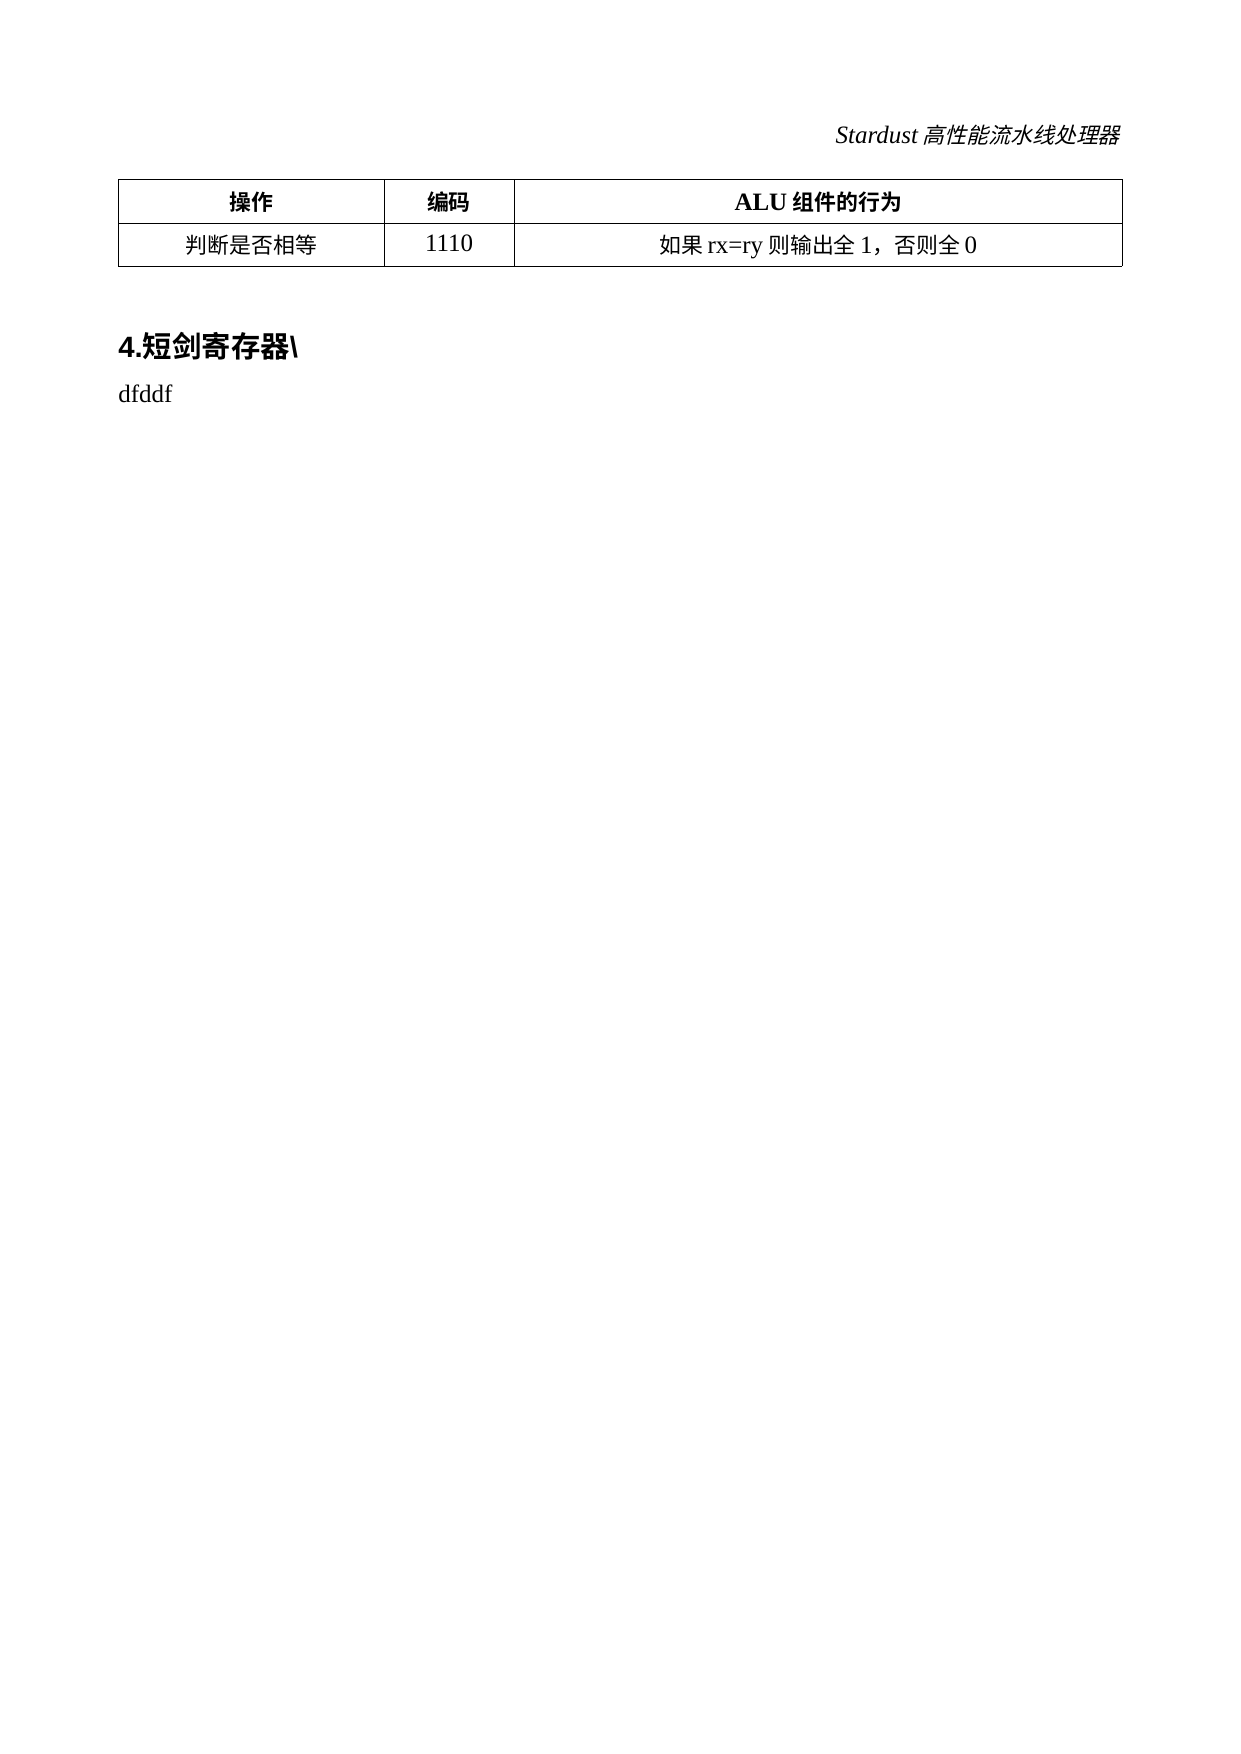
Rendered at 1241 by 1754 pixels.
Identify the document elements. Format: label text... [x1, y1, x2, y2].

table_cell 判断是否相等 [119, 224, 384, 266]
table_cell 1110 [385, 224, 514, 266]
subtitle 4.短剑寄存器\ [118, 324, 1122, 366]
table_cell 如果rx=ry则输出全1，否则全0 [515, 224, 1122, 266]
table_header 操作 [119, 180, 384, 222]
text dfddf [118, 379, 1122, 407]
table_header ALU组件的行为 [515, 180, 1122, 222]
table_header 编码 [385, 180, 514, 222]
